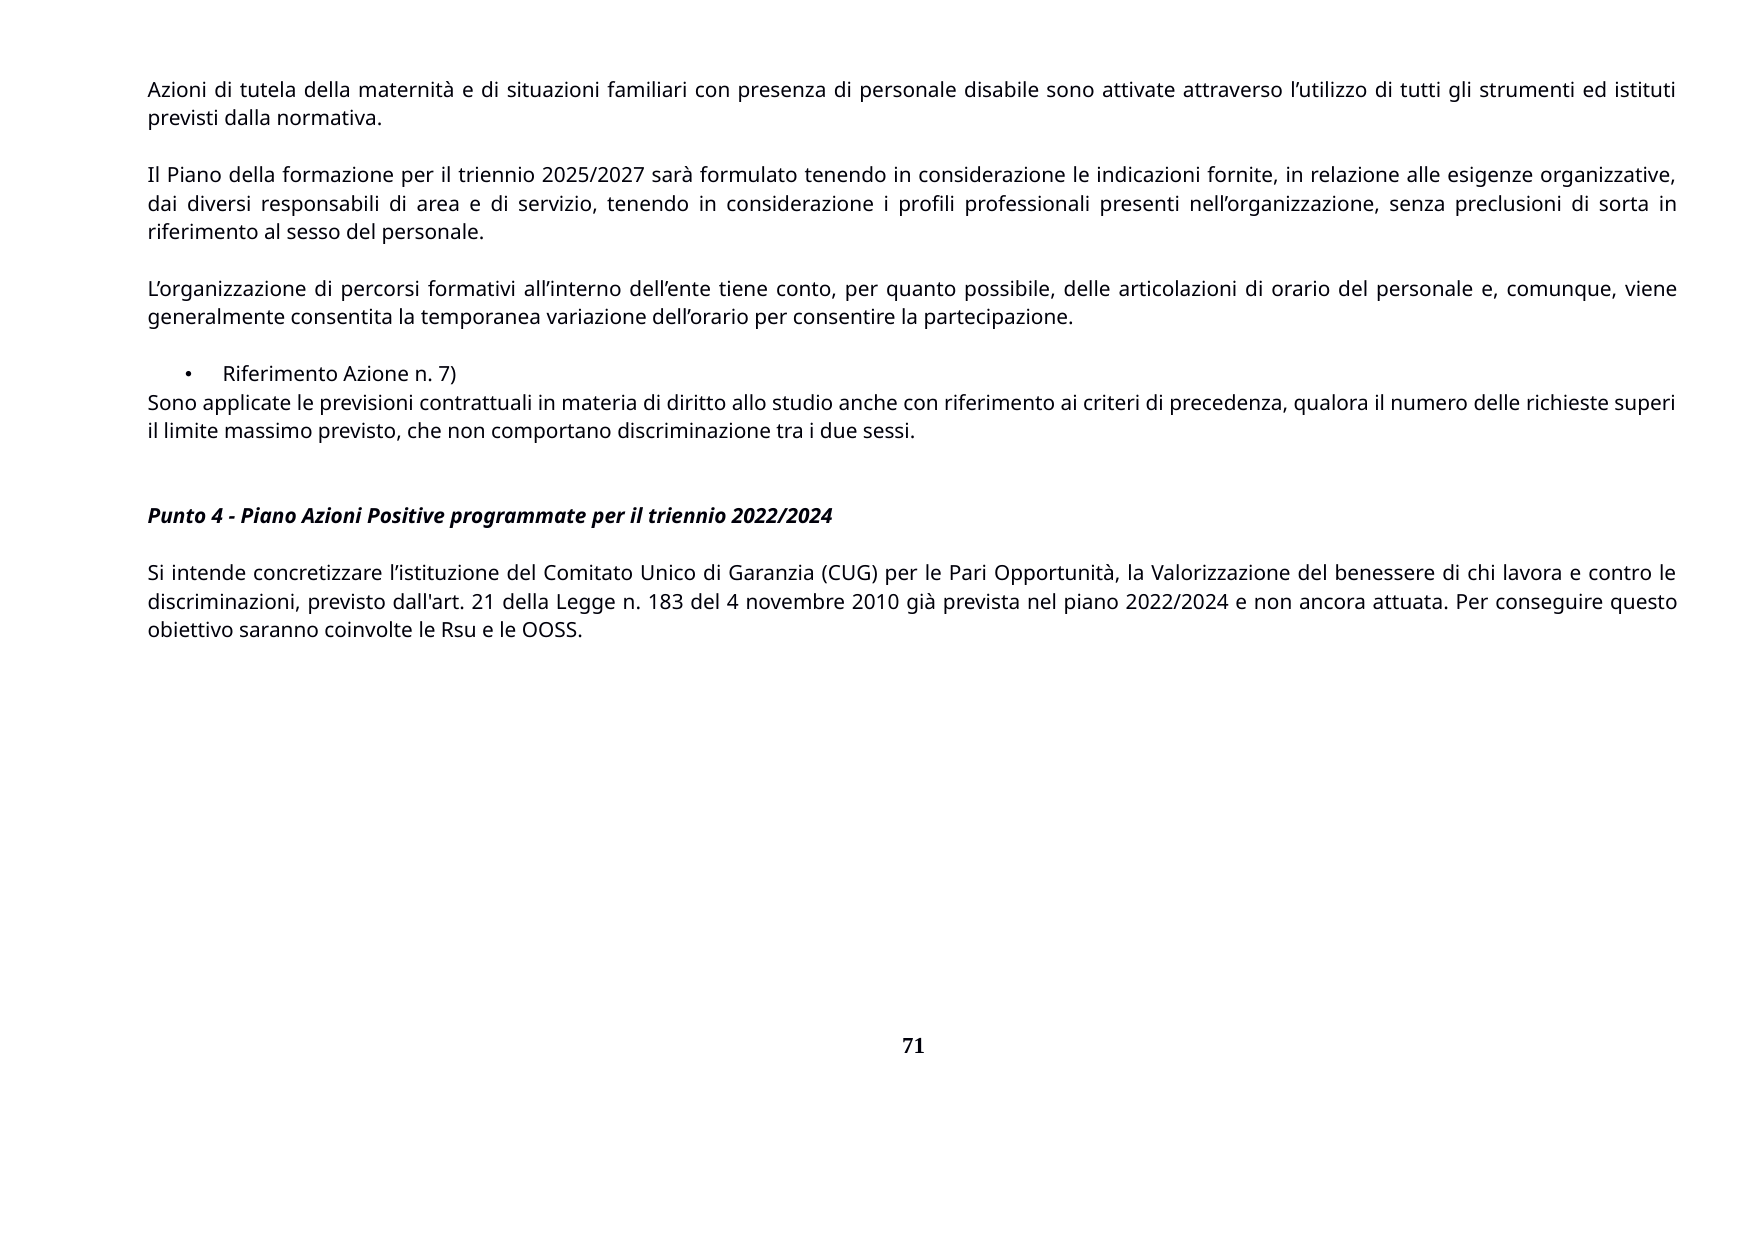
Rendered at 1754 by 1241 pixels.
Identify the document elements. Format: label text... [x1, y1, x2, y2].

text L’organizzazione di percorsi formativi all’interno dell’ente tiene conto, per quanto possibile, delle articolazioni di orario del personale e, comunque, viene generalmente consentita la temporanea variazione dell’orario per consentire la partecipazione. [147, 274, 1679, 331]
text Sono applicate le previsioni contrattuali in materia di diritto allo studio anche con riferimento ai criteri di precedenza, qualora il numero delle richieste superi il limite massimo previsto, che non comportano discriminazione tra i due sessi. [147, 388, 1679, 445]
text Il Piano della formazione per il triennio 2025/2027 sarà formulato tenendo in considerazione le indicazioni fornite, in relazione alle esigenze organizzative, dai diversi responsabili di area e di servizio, tenendo in considerazione i profili professionali presenti nell’organizzazione, senza preclusioni di sorta in riferimento al sesso del personale. [147, 160, 1679, 246]
text Punto 4 - Piano Azioni Positive programmate per il triennio 2022/2024 [147, 502, 1679, 530]
text Azioni di tutela della maternità e di situazioni familiari con presenza di personale disabile sono attivate attraverso l’utilizzo di tutti gli strumenti ed istituti previsti dalla normativa. [147, 75, 1679, 132]
text Si intende concretizzare l’istituzione del Comitato Unico di Garanzia (CUG) per le Pari Opportunità, la Valorizzazione del benessere di chi lavora e contro le discriminazioni, previsto dall'art. 21 della Legge n. 183 del 4 novembre 2010 già prevista nel piano 2022/2024 e non ancora attuata. Per conseguire questo obiettivo saranno coinvolte le Rsu e le OOSS. [147, 558, 1679, 644]
list Riferimento Azione n. 7) [185, 359, 1679, 388]
